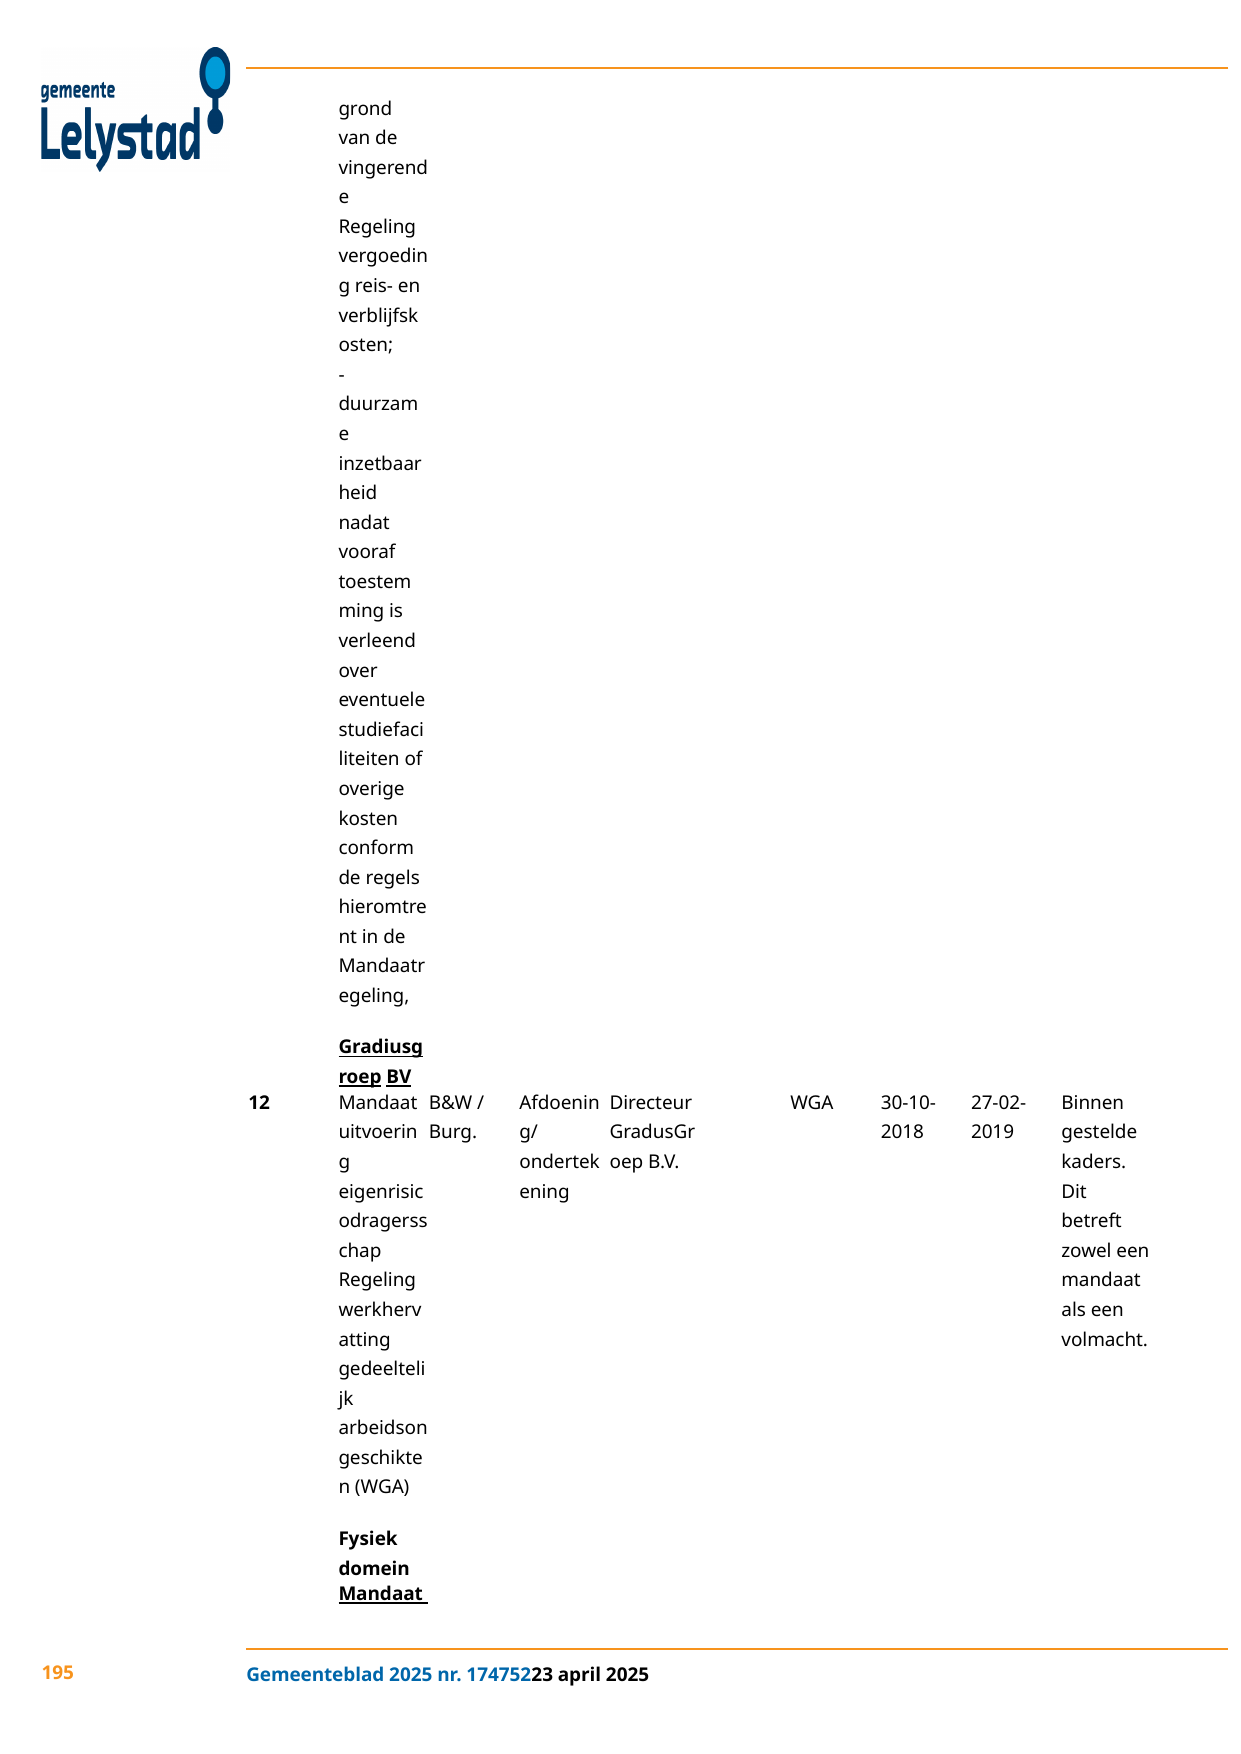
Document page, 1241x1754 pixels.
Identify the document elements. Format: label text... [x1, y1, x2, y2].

table_cell [248, 1008, 338, 1034]
table_cell [338, 1499, 429, 1525]
table_cell WGA [790, 1089, 881, 1499]
table_cell [429, 1034, 519, 1089]
table_cell [1061, 1525, 1152, 1580]
table_cell [609, 1499, 700, 1525]
table_cell [700, 1499, 790, 1525]
table_cell [790, 1499, 881, 1525]
table_cell [881, 1034, 971, 1089]
table_cell [971, 1525, 1061, 1580]
table_cell [1061, 1034, 1152, 1089]
table_cell 12 [248, 1089, 338, 1499]
table_cell [700, 95, 790, 1008]
table_cell Mandaat uitvoering eigenrisicodragersschap Regeling werkhervatting gedeeltelijk arbeidsongeschikten (WGA) [338, 1089, 429, 1499]
table_cell [429, 1580, 519, 1606]
table_cell [1061, 95, 1152, 1008]
table_cell [881, 95, 971, 1008]
table_cell B&W / Burg. [429, 1089, 519, 1499]
table_cell [519, 95, 609, 1008]
table_cell [700, 1089, 790, 1499]
table_cell Afdoening/ondertekening [519, 1089, 609, 1499]
table_cell [790, 1525, 881, 1580]
table_cell Fysiek domein [338, 1525, 429, 1580]
table_cell [609, 1525, 700, 1580]
table_cell [700, 1580, 790, 1606]
table_cell Mandaat [338, 1580, 429, 1606]
table_cell [881, 1008, 971, 1034]
table_cell [609, 95, 700, 1008]
table_cell [881, 1580, 971, 1606]
table_cell [609, 1008, 700, 1034]
table_cell [429, 1525, 519, 1580]
table_cell [609, 1580, 700, 1606]
table_cell [519, 1499, 609, 1525]
table_cell [790, 1580, 881, 1606]
table_cell [971, 1034, 1061, 1089]
table_cell [881, 1499, 971, 1525]
table_cell [700, 1008, 790, 1034]
table_cell [248, 1499, 338, 1525]
table_cell [971, 1008, 1061, 1034]
table_cell [881, 1525, 971, 1580]
table_cell [790, 1034, 881, 1089]
table_cell grond van de vingerende Regeling vergoeding reis- en verblijfskosten; - duurzame inzetbaarheid nadat vooraf toestemming is verleend over eventuele studiefaciliteiten of overige kosten conform de regels hieromtrent in de Mandaatregeling, [338, 95, 429, 1008]
table_cell [1061, 1580, 1152, 1606]
table_cell Directeur GradusGroep B.V. [609, 1089, 700, 1499]
table_cell [790, 95, 881, 1008]
table_cell 27-02-2019 [971, 1089, 1061, 1499]
table_cell [429, 95, 519, 1008]
table_cell [519, 1580, 609, 1606]
table_cell [338, 1008, 429, 1034]
table_cell Binnen gestelde kaders. Dit betreft zowel een mandaat als een volmacht. [1061, 1089, 1152, 1499]
table_cell [519, 1008, 609, 1034]
table_cell [519, 1034, 609, 1089]
table_cell [519, 1525, 609, 1580]
table_cell [790, 1008, 881, 1034]
table_cell [248, 1580, 338, 1606]
table_cell [971, 95, 1061, 1008]
picture [41, 47, 231, 172]
table_cell [700, 1525, 790, 1580]
table_cell [700, 1034, 790, 1089]
table_cell Gradiusgroep BV [338, 1034, 429, 1089]
table_cell [971, 1580, 1061, 1606]
table_cell [248, 95, 338, 1008]
table_cell [248, 1525, 338, 1580]
table_cell [248, 1034, 338, 1089]
table_cell [971, 1499, 1061, 1525]
table_cell [609, 1034, 700, 1089]
table_cell [429, 1499, 519, 1525]
table_cell [429, 1008, 519, 1034]
table_cell [1061, 1008, 1152, 1034]
table_cell 30-10-2018 [881, 1089, 971, 1499]
table_cell [1061, 1499, 1152, 1525]
